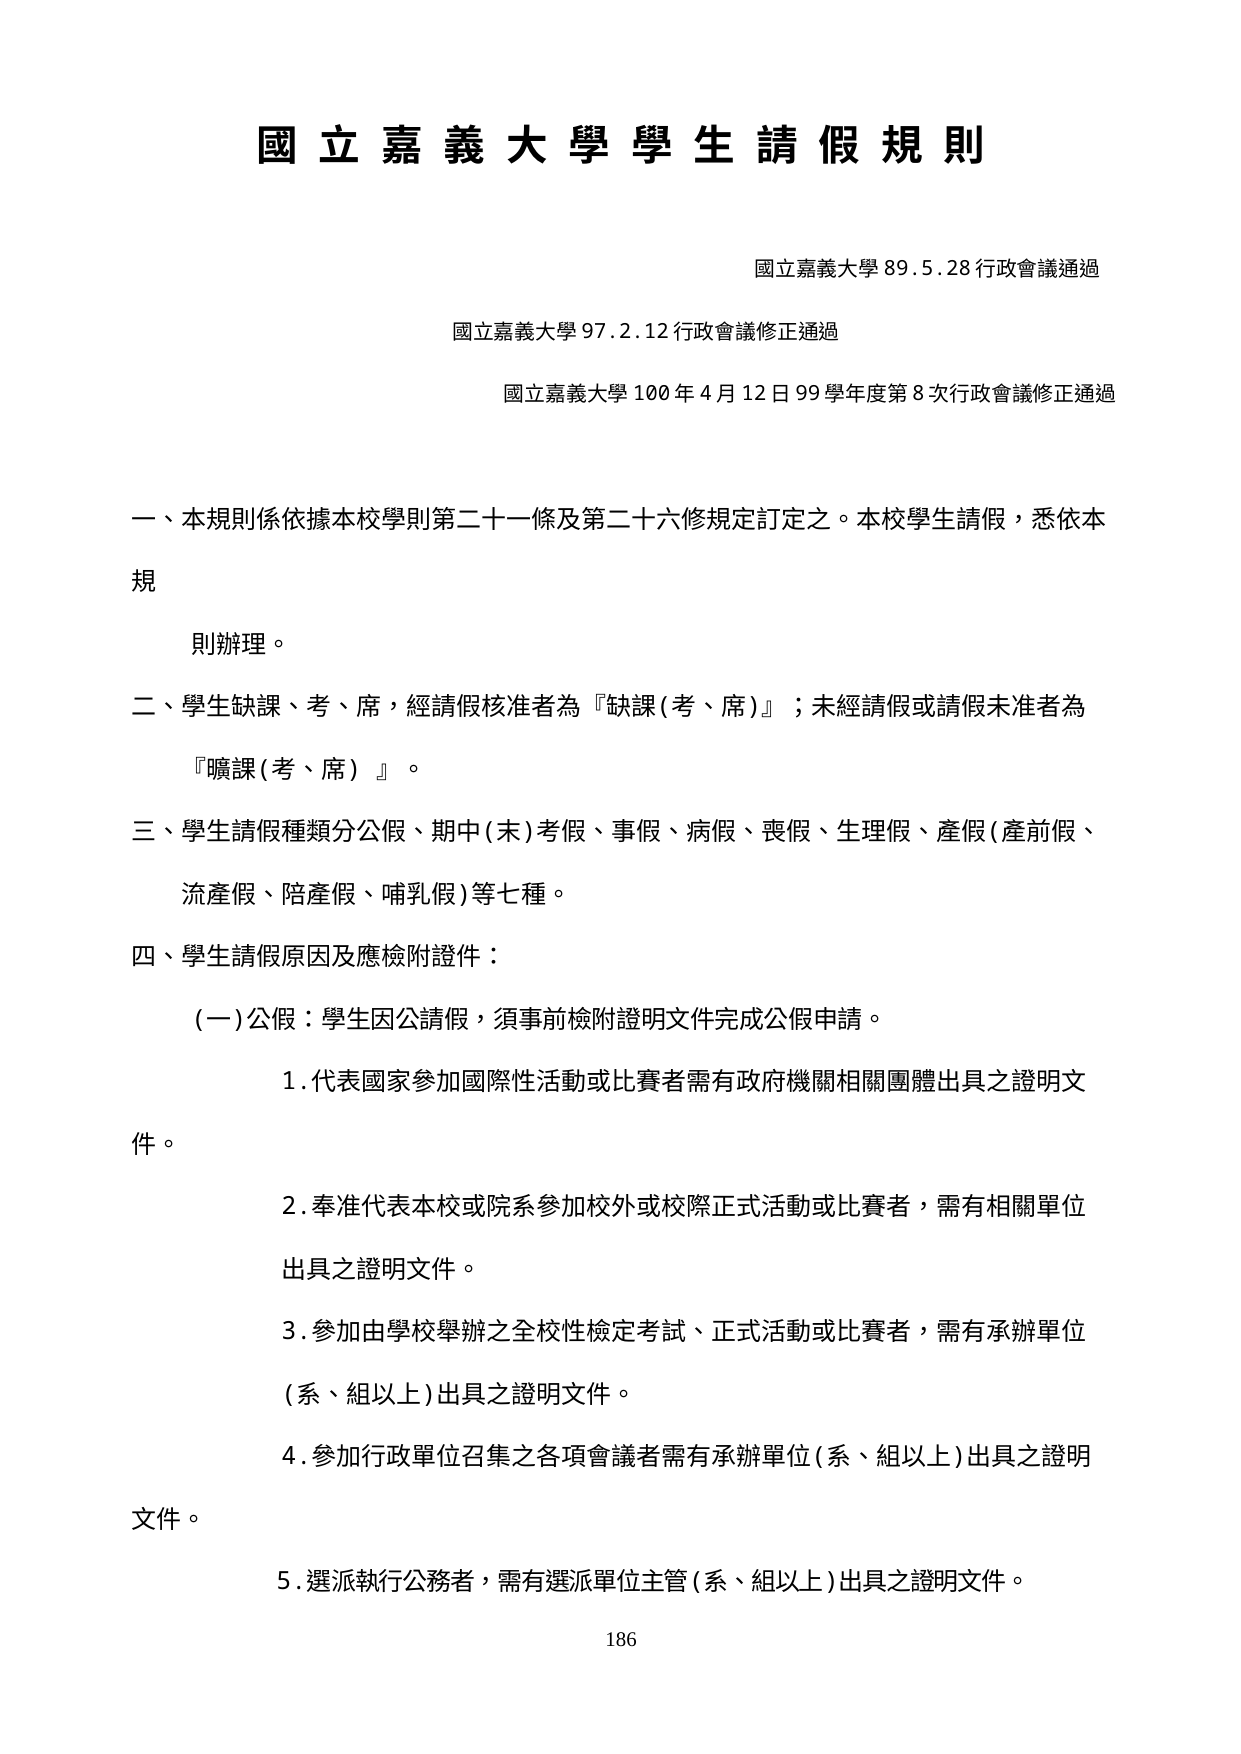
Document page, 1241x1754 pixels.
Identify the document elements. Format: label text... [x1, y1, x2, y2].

text 3.參加由學校舉辦之全校性檢定考試、正式活動或比賽者，需有承辦單位(系、組以上)出具之證明文件。 [131, 1288, 1110, 1413]
text 三、學生請假種類分公假、期中(末)考假、事假、病假、喪假、生理假、產假(產前假、流產假、陪產假、哺乳假)等七種。 [131, 788, 1110, 913]
text 2.奉准代表本校或院系參加校外或校際正式活動或比賽者，需有相關單位出具之證明文件。 [131, 1163, 1110, 1288]
text 則辦理。 [131, 601, 1110, 663]
text 四、學生請假原因及應檢附證件： [131, 913, 1110, 976]
text 二、學生缺課、考、席，經請假核准者為『缺課(考、席)』；未經請假或請假未准者為『曠課(考、席) 』。 [131, 663, 1110, 788]
text 5.選派執行公務者，需有選派單位主管(系、組以上)出具之證明文件。 [156, 1538, 1110, 1601]
text 國立嘉義大學100年4月12日99學年度第8次行政會議修正通過 [131, 351, 1116, 413]
text 4.參加行政單位召集之各項會議者需有承辦單位(系、組以上)出具之證明文件。 [131, 1413, 1110, 1538]
text (一)公假：學生因公請假，須事前檢附證明文件完成公假申請。 [131, 976, 1110, 1038]
text 一、本規則係依據本校學則第二十一條及第二十六修規定訂定之。本校學生請假，悉依本規 [131, 476, 1110, 601]
text 國立嘉義大學89.5.28行政會議通過 [131, 226, 1110, 288]
subtitle 國 立 嘉 義 大 學 學 生 請 假 規 則 [131, 101, 1110, 163]
text 國立嘉義大學97.2.12行政會議修正通過 [131, 288, 1110, 351]
text 1.代表國家參加國際性活動或比賽者需有政府機關相關團體出具之證明文件。 [131, 1038, 1110, 1163]
